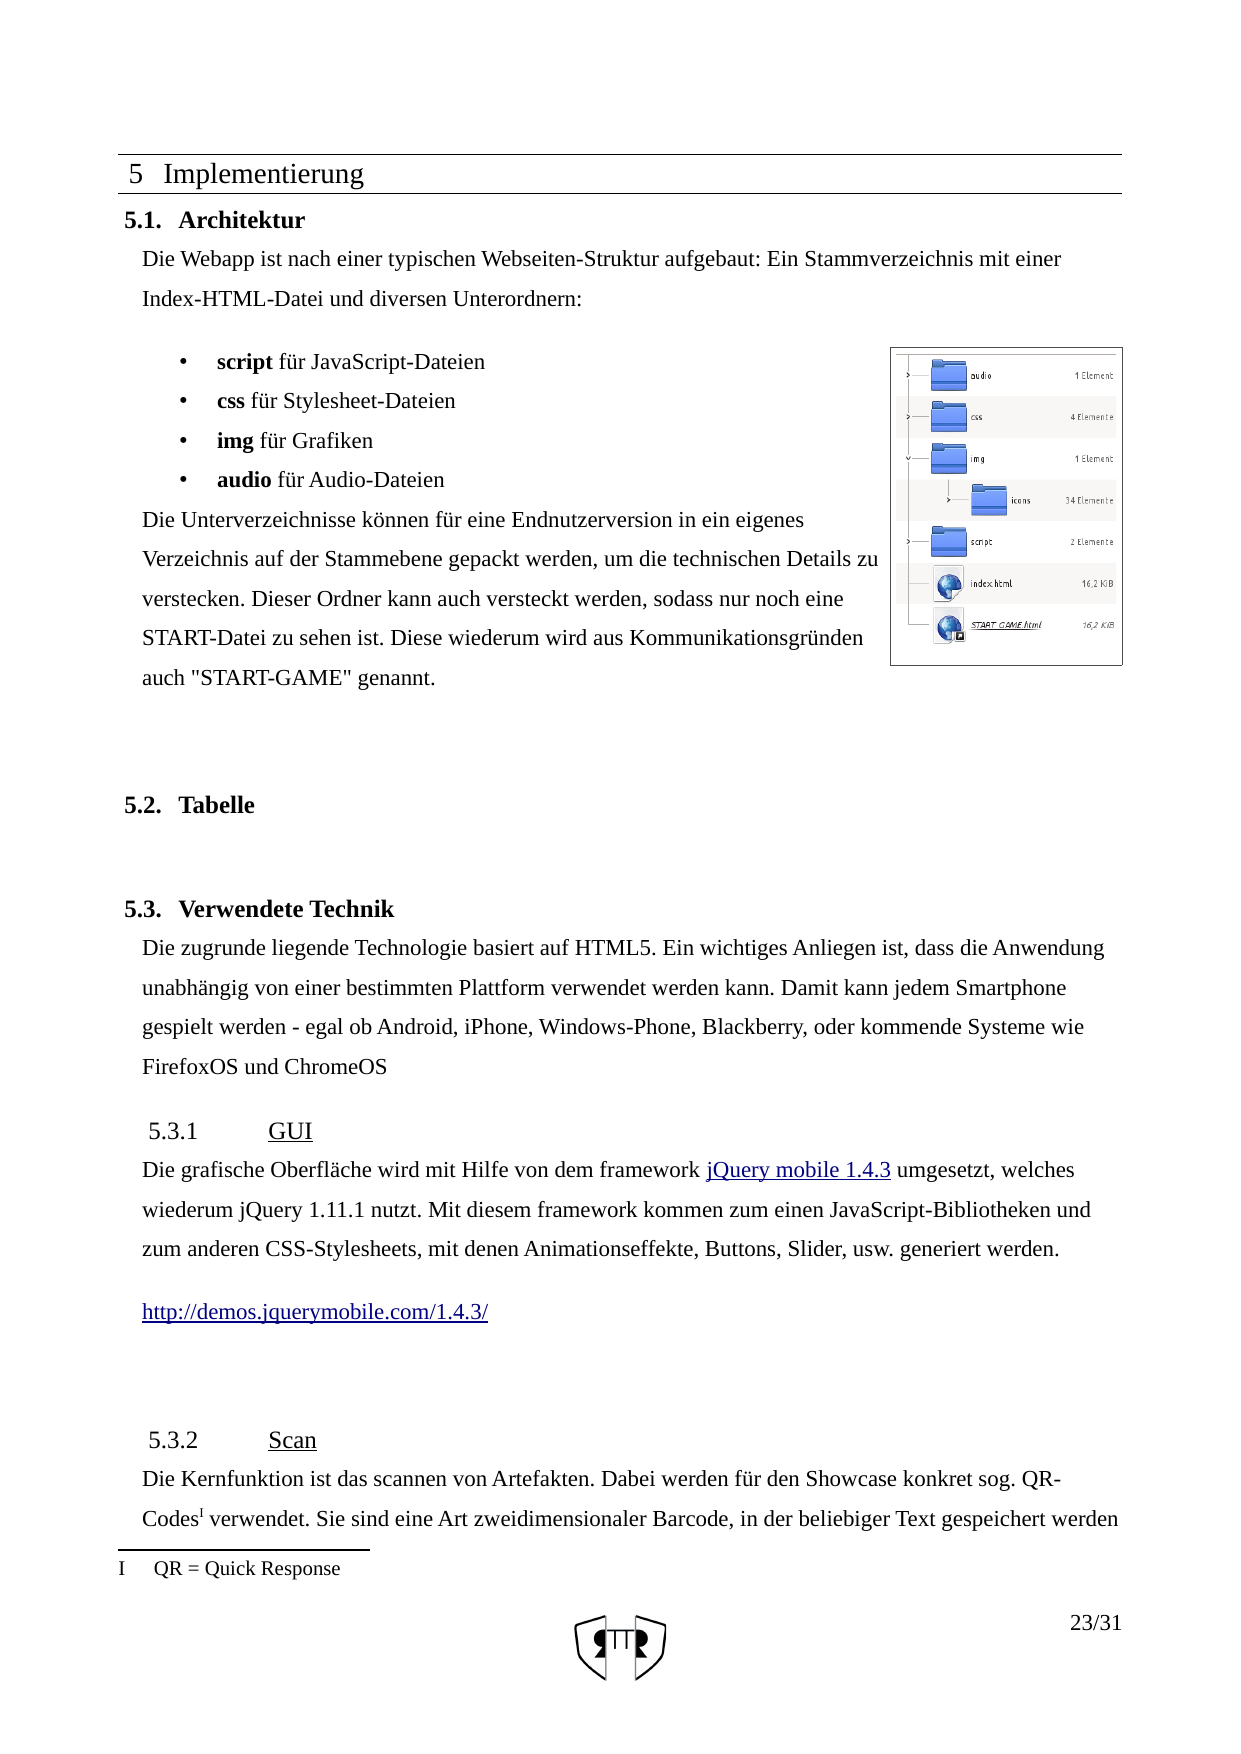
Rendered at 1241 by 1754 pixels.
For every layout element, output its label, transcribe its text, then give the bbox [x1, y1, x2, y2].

text Die Webapp ist nach einer typischen Webseiten-Struktur aufgebaut: Ein Stammverzeichnis mit einer Index-HTML-Datei und diversen Unterordnern: [142, 245, 1122, 311]
picture [896, 353, 1117, 660]
list script für JavaScript-Dateien [179, 348, 890, 374]
text http://demos.jquerymobile.com/1.4.3/ [142, 1298, 1122, 1325]
subtitle GUI [142, 1116, 1122, 1144]
subtitle Tabelle [124, 790, 1122, 819]
list [891, 348, 1122, 665]
list img für Grafiken [179, 427, 890, 453]
picture [574, 1615, 667, 1681]
text Die Kernfunktion ist das scannen von Artefakten. Dabei werden für den Showcase konkret sog. QR-Codes verwendet. Sie sind eine Art zweidimensionaler Barcode, in der beliebiger Text gespeichert werden [142, 1465, 1122, 1531]
text QR = Quick Response [118, 1556, 1122, 1580]
text Die zugrunde liegende Technologie basiert auf HTML5. Ein wichtiges Anliegen ist, dass die Anwendung unabhängig von einer bestimmten Plattform verwendet werden kann. Damit kann jedem Smartphone gespielt werden - egal ob Android, iPhone, Windows-Phone, Blackberry, oder kommende Systeme wie FirefoxOS und ChromeOS [142, 934, 1122, 1079]
subtitle Verwendete Technik [124, 894, 1122, 922]
text Die Unterverzeichnisse können für eine Endnutzerversion in ein eigenes Verzeichnis auf der Stammebene gepackt werden, um die technischen Details zu verstecken. Dieser Ordner kann auch versteckt werden, sodass nur noch eine START-Datei zu sehen ist. Diese wiederum wird aus Kommunikationsgründen auch "START-GAME" genannt. [142, 506, 1122, 690]
subtitle Implementierung [118, 155, 1122, 193]
text Die grafische Oberfläche wird mit Hilfe von dem framework jQuery mobile 1.4.3 umgesetzt, welches wiederum jQuery 1.11.1 nutzt. Mit diesem framework kommen zum einen JavaScript-Bibliotheken und zum anderen CSS-Stylesheets, mit denen Animationseffekte, Buttons, Slider, usw. generiert werden. [142, 1156, 1122, 1262]
list css für Stylesheet-Dateien [179, 387, 890, 414]
subtitle Scan [142, 1425, 1122, 1453]
subtitle Architektur [124, 205, 1122, 234]
list audio für Audio-Dateien [179, 466, 890, 493]
